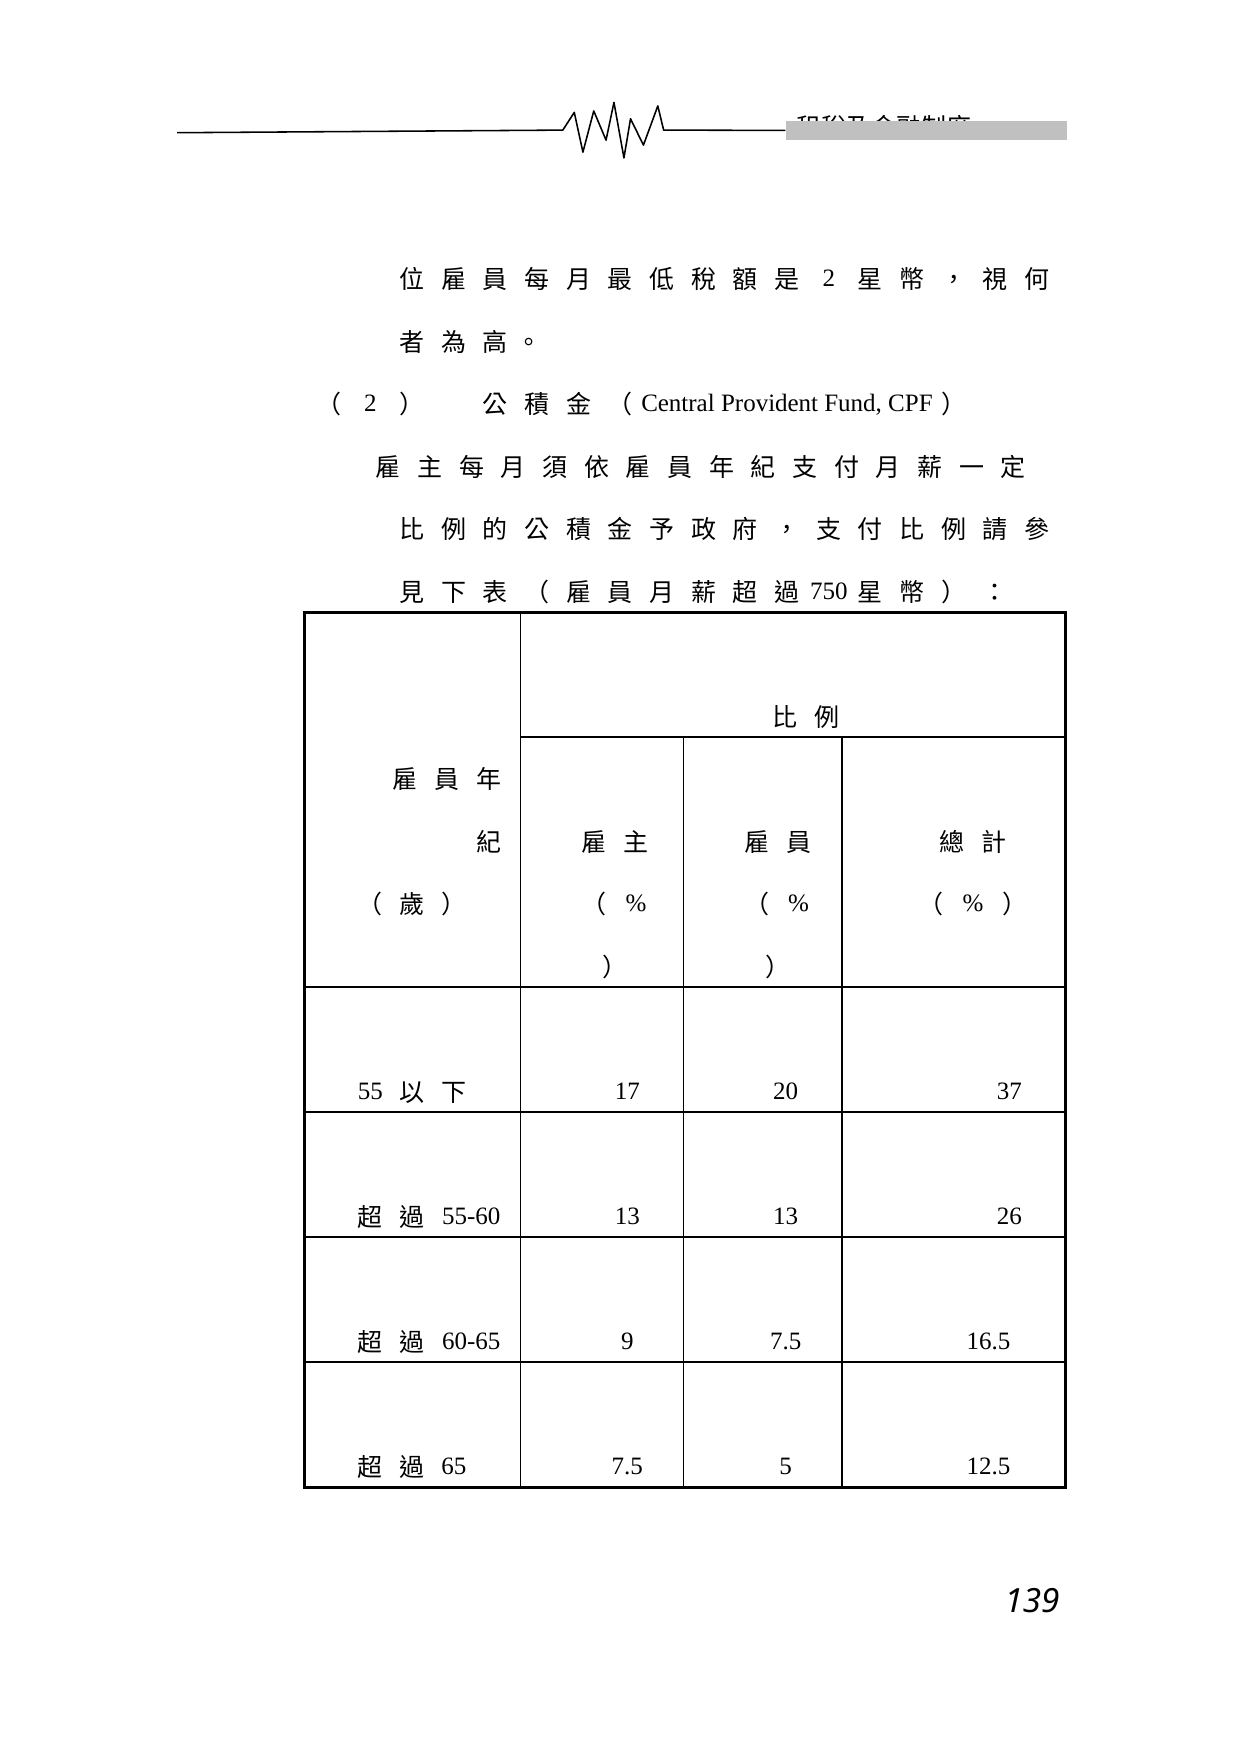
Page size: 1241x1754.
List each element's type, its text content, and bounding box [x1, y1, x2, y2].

table_cell 17 [521, 988, 683, 1111]
text 雇主每月須依雇員年紀支付月薪一定比例的公積金予政府，支付比例請參見下表（雇員月薪超過750星幣）： [306, 424, 1058, 611]
text 位雇員每月最低稅額是2星幣，視何者為高。 [306, 236, 1058, 361]
table_cell 37 [843, 988, 1064, 1111]
table_cell 7.5 [684, 1238, 841, 1361]
table_cell 16.5 [843, 1238, 1064, 1361]
table_cell 55以下 [306, 988, 520, 1111]
table_cell 13 [684, 1113, 841, 1236]
table_cell 總計（%） [843, 738, 1064, 986]
table_cell 13 [521, 1113, 683, 1236]
table_cell 12.5 [843, 1363, 1064, 1486]
table_cell 9 [521, 1238, 683, 1361]
table_cell 超過55-60 [306, 1113, 520, 1236]
table_cell 雇員（%） [684, 738, 841, 986]
text （2） 公積金（Central Provident Fund, CPF） [306, 361, 1058, 424]
table_cell 超過65 [306, 1363, 520, 1486]
table_cell 7.5 [521, 1363, 683, 1486]
table_cell 20 [684, 988, 841, 1111]
table_header 雇員年紀 （歲） [306, 614, 520, 986]
table_cell 雇主（%） [521, 738, 683, 986]
table_cell 26 [843, 1113, 1064, 1236]
table_header 比例 [521, 614, 1064, 736]
table_cell 5 [684, 1363, 841, 1486]
table_cell 超過60-65 [306, 1238, 520, 1361]
